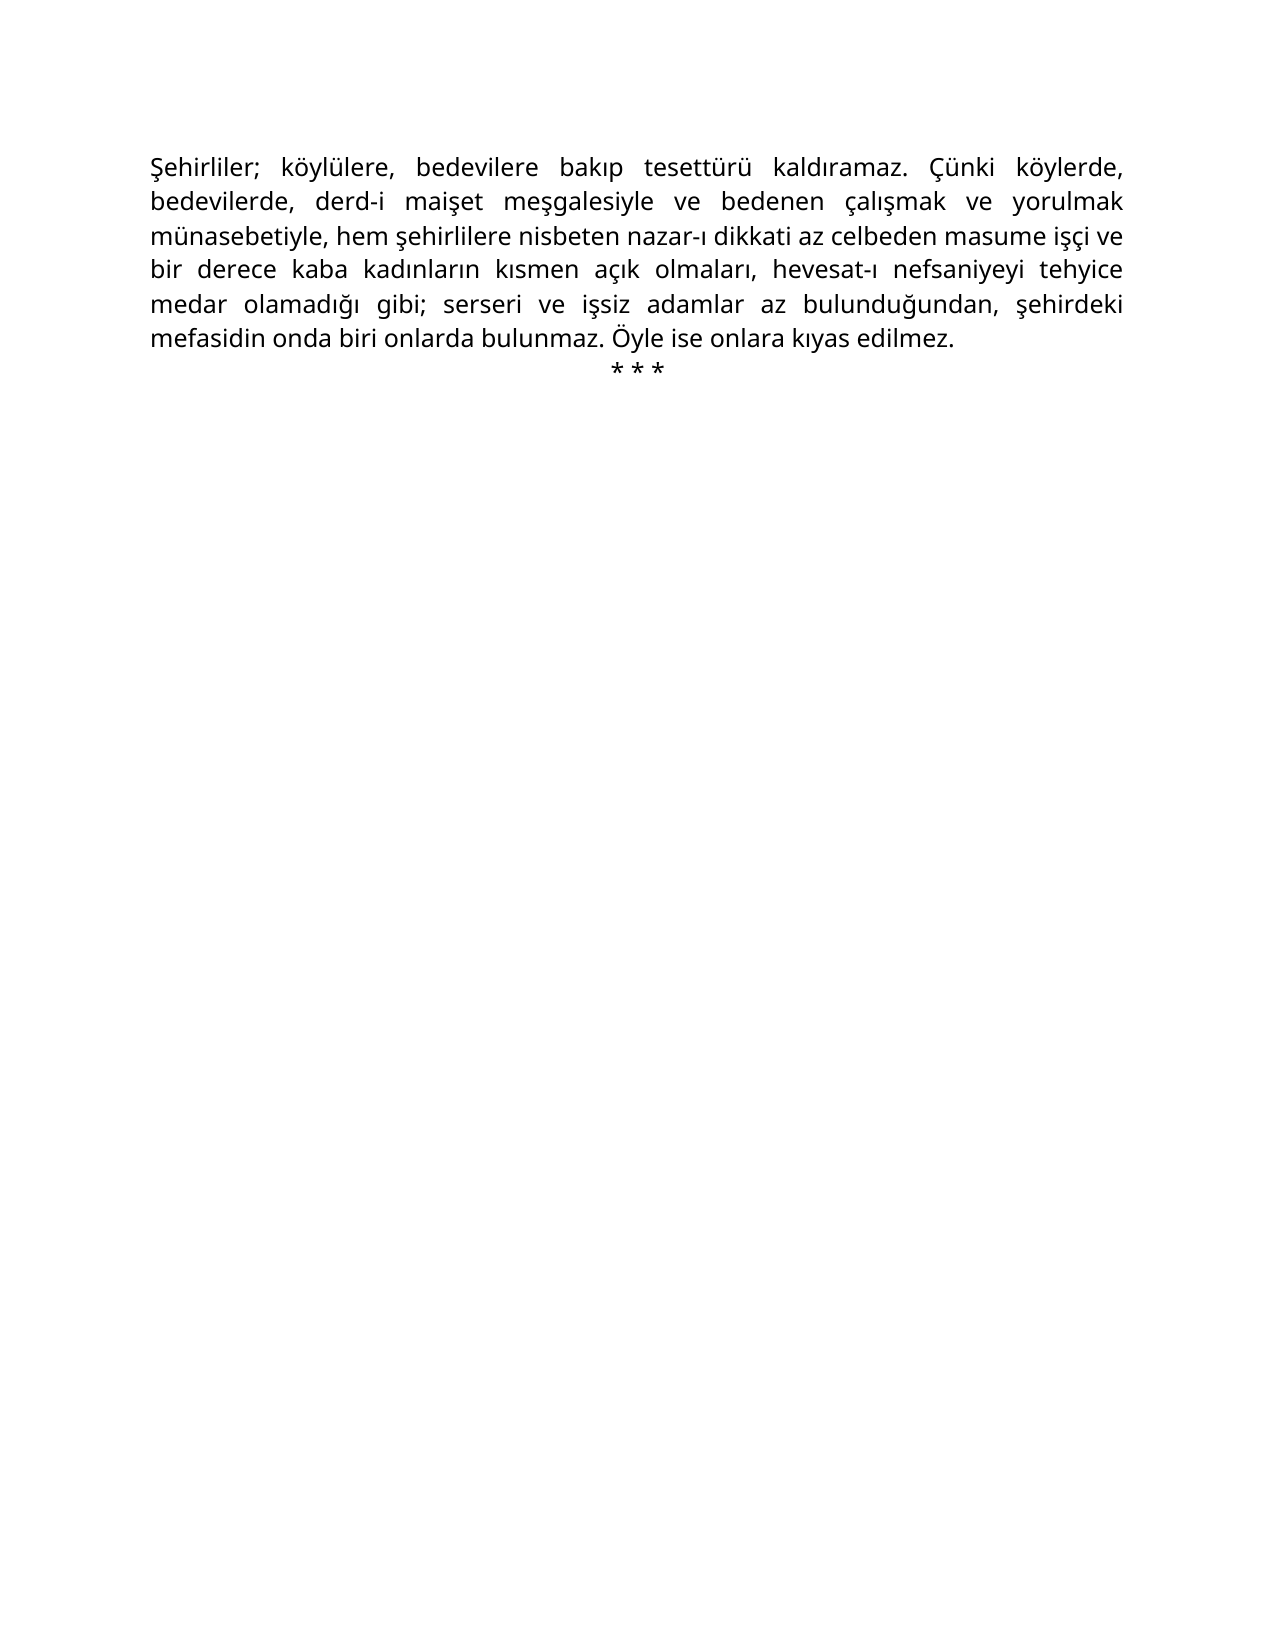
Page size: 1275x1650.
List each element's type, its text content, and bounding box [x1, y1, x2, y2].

text Şehirliler; köylülere, bedevilere bakıp tesettürü kaldıramaz. Çünki köylerde, bedevilerde, derd-i maişet meşgalesiyle ve bedenen çalışmak ve yorulmak münasebetiyle, hem şehirlilere nisbeten nazar-ı dikkati az celbeden masume işçi ve bir derece kaba kadınların kısmen açık olmaları, hevesat-ı nefsaniyeyi tehyice medar olamadığı gibi; serseri ve işsiz adamlar az bulunduğundan, şehirdeki mefasidin onda biri onlarda bulunmaz. Öyle ise onlara kıyas edilmez. [150, 150, 1125, 354]
text * * * [150, 354, 1125, 388]
